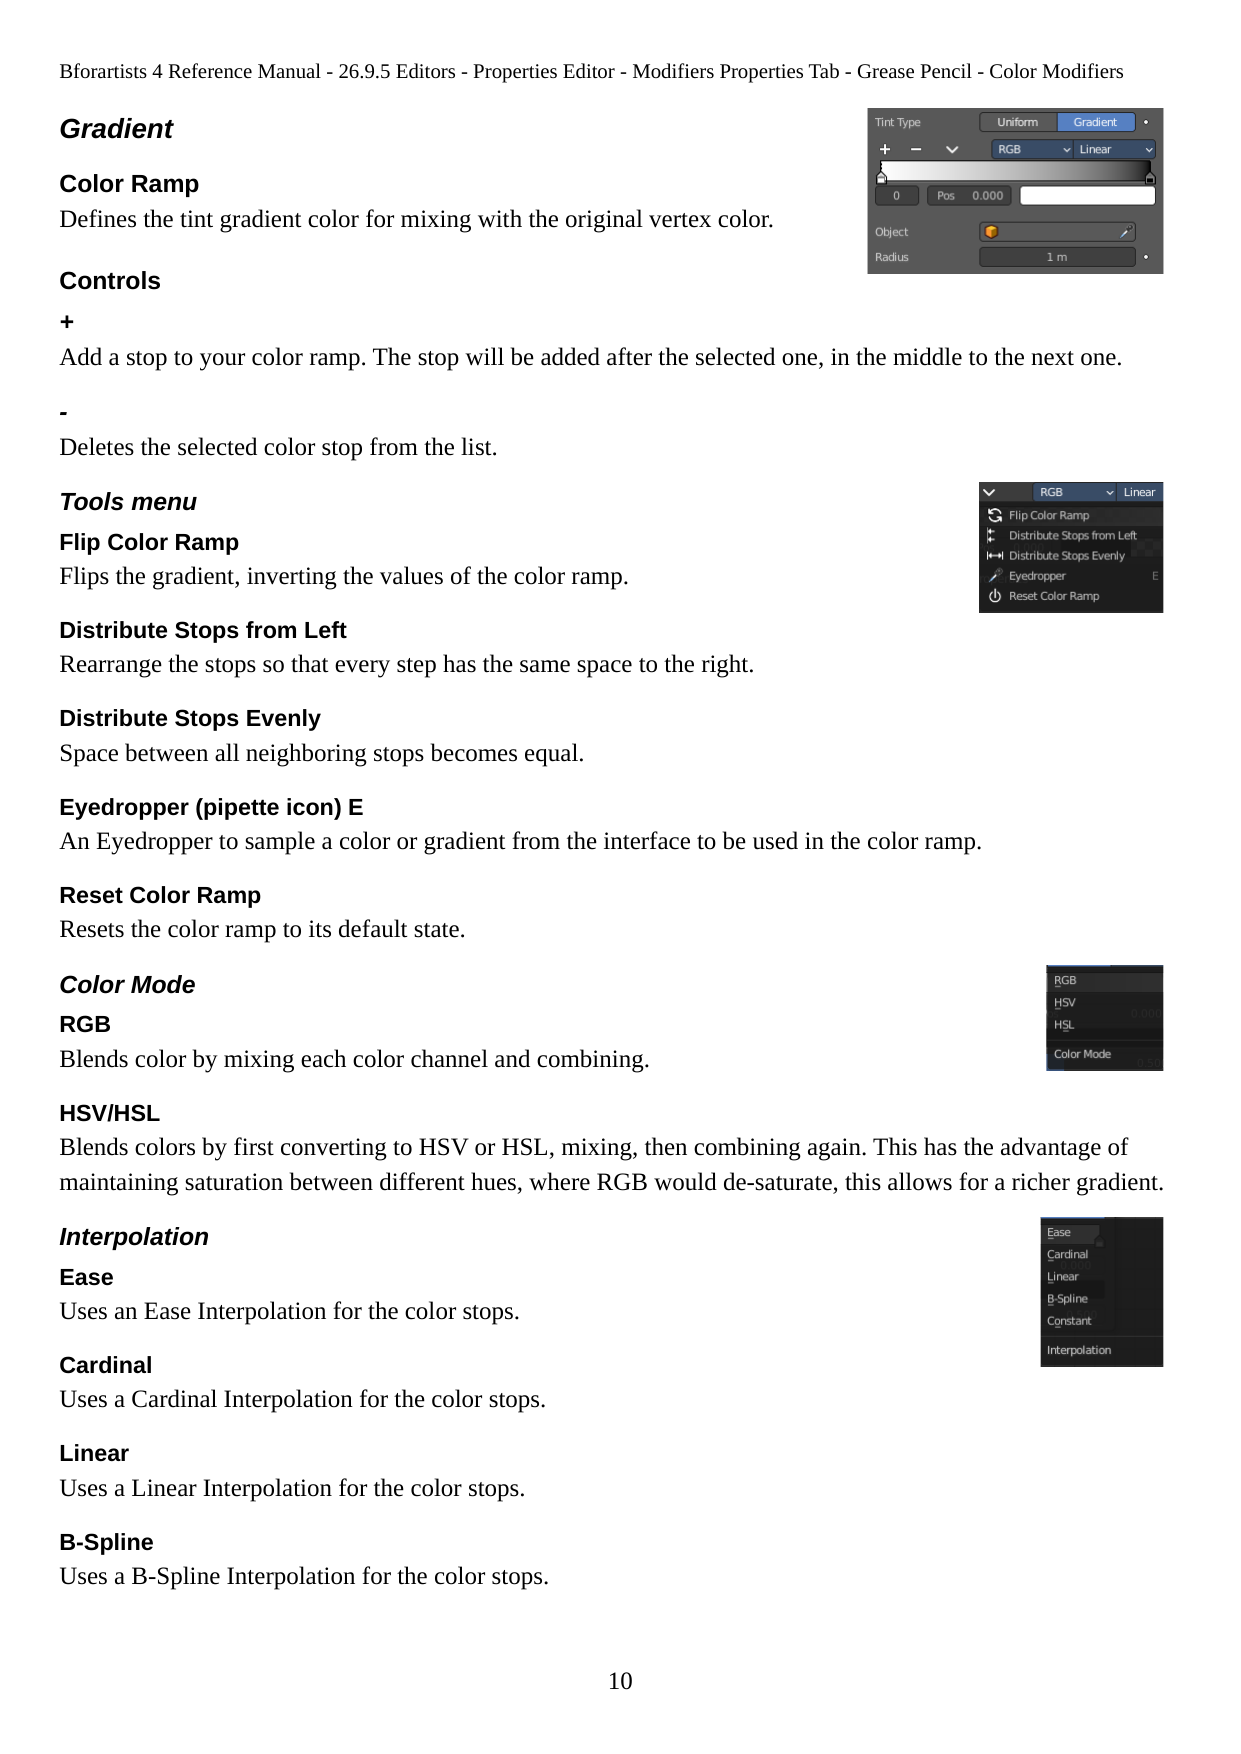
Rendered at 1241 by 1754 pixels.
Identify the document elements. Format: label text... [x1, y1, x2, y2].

subtitle Cardinal [59, 1351, 1181, 1378]
subtitle Color Mode [59, 970, 1046, 998]
subtitle Linear [59, 1440, 1181, 1466]
subtitle HSV/HSL [59, 1099, 1181, 1126]
subtitle Ease [59, 1263, 1040, 1290]
picture [1040, 1217, 1164, 1367]
text Uses an Ease Interpolation for the color stops. [59, 1296, 1040, 1325]
subtitle [1164, 169, 1181, 198]
subtitle [1164, 487, 1181, 516]
text Add a stop to your color ramp. The stop will be added after the selected one, in the middle to the next one. [59, 342, 1181, 370]
text Resets the color ramp to its default state. [59, 914, 1181, 943]
text Flips the gradient, inverting the values of the color ramp. [59, 561, 979, 590]
subtitle [1164, 1263, 1181, 1290]
subtitle Controls [59, 266, 1181, 294]
subtitle Eyedropper (pipette icon) E [59, 793, 1181, 820]
picture [1046, 965, 1164, 1071]
text Uses a Cardinal Interpolation for the color stops. [59, 1384, 1181, 1413]
picture [867, 108, 1164, 274]
text An Eyedropper to sample a color or gradient from the interface to be used in the color ramp. [59, 826, 1181, 855]
text Defines the tint gradient color for mixing with the original vertex color. [59, 204, 867, 233]
subtitle [1164, 1011, 1181, 1038]
subtitle [1164, 113, 1181, 144]
text Uses a Linear Interpolation for the color stops. [59, 1473, 1181, 1501]
text Uses a B-Spline Interpolation for the color stops. [59, 1561, 1181, 1590]
subtitle Tools menu [59, 487, 979, 516]
subtitle Color Ramp [59, 169, 867, 198]
subtitle B-Spline [59, 1528, 1181, 1555]
subtitle + [59, 307, 1181, 335]
subtitle Gradient [59, 113, 867, 144]
subtitle Distribute Stops from Left [59, 616, 1181, 643]
subtitle [1164, 970, 1181, 998]
subtitle Reset Color Ramp [59, 881, 1181, 908]
subtitle - [59, 397, 1181, 426]
subtitle Interpolation [59, 1222, 1040, 1251]
text Rearrange the stops so that every step has the same space to the right. [59, 649, 1181, 678]
text Blends color by mixing each color channel and combining. [59, 1044, 1181, 1073]
subtitle RGB [59, 1011, 1046, 1038]
subtitle Distribute Stops Evenly [59, 705, 1181, 732]
subtitle [1164, 1222, 1181, 1251]
text Deletes the selected color stop from the list. [59, 432, 1181, 461]
picture [979, 482, 1164, 613]
text Space between all neighboring stops becomes equal. [59, 738, 1181, 767]
text Blends colors by first converting to HSV or HSL, mixing, then combining again. This has the advantage of maintaining saturation between different hues, where RGB would de-saturate, this allows for a richer gradient. [59, 1132, 1181, 1195]
subtitle Flip Color Ramp [59, 528, 979, 555]
subtitle [1164, 528, 1181, 555]
